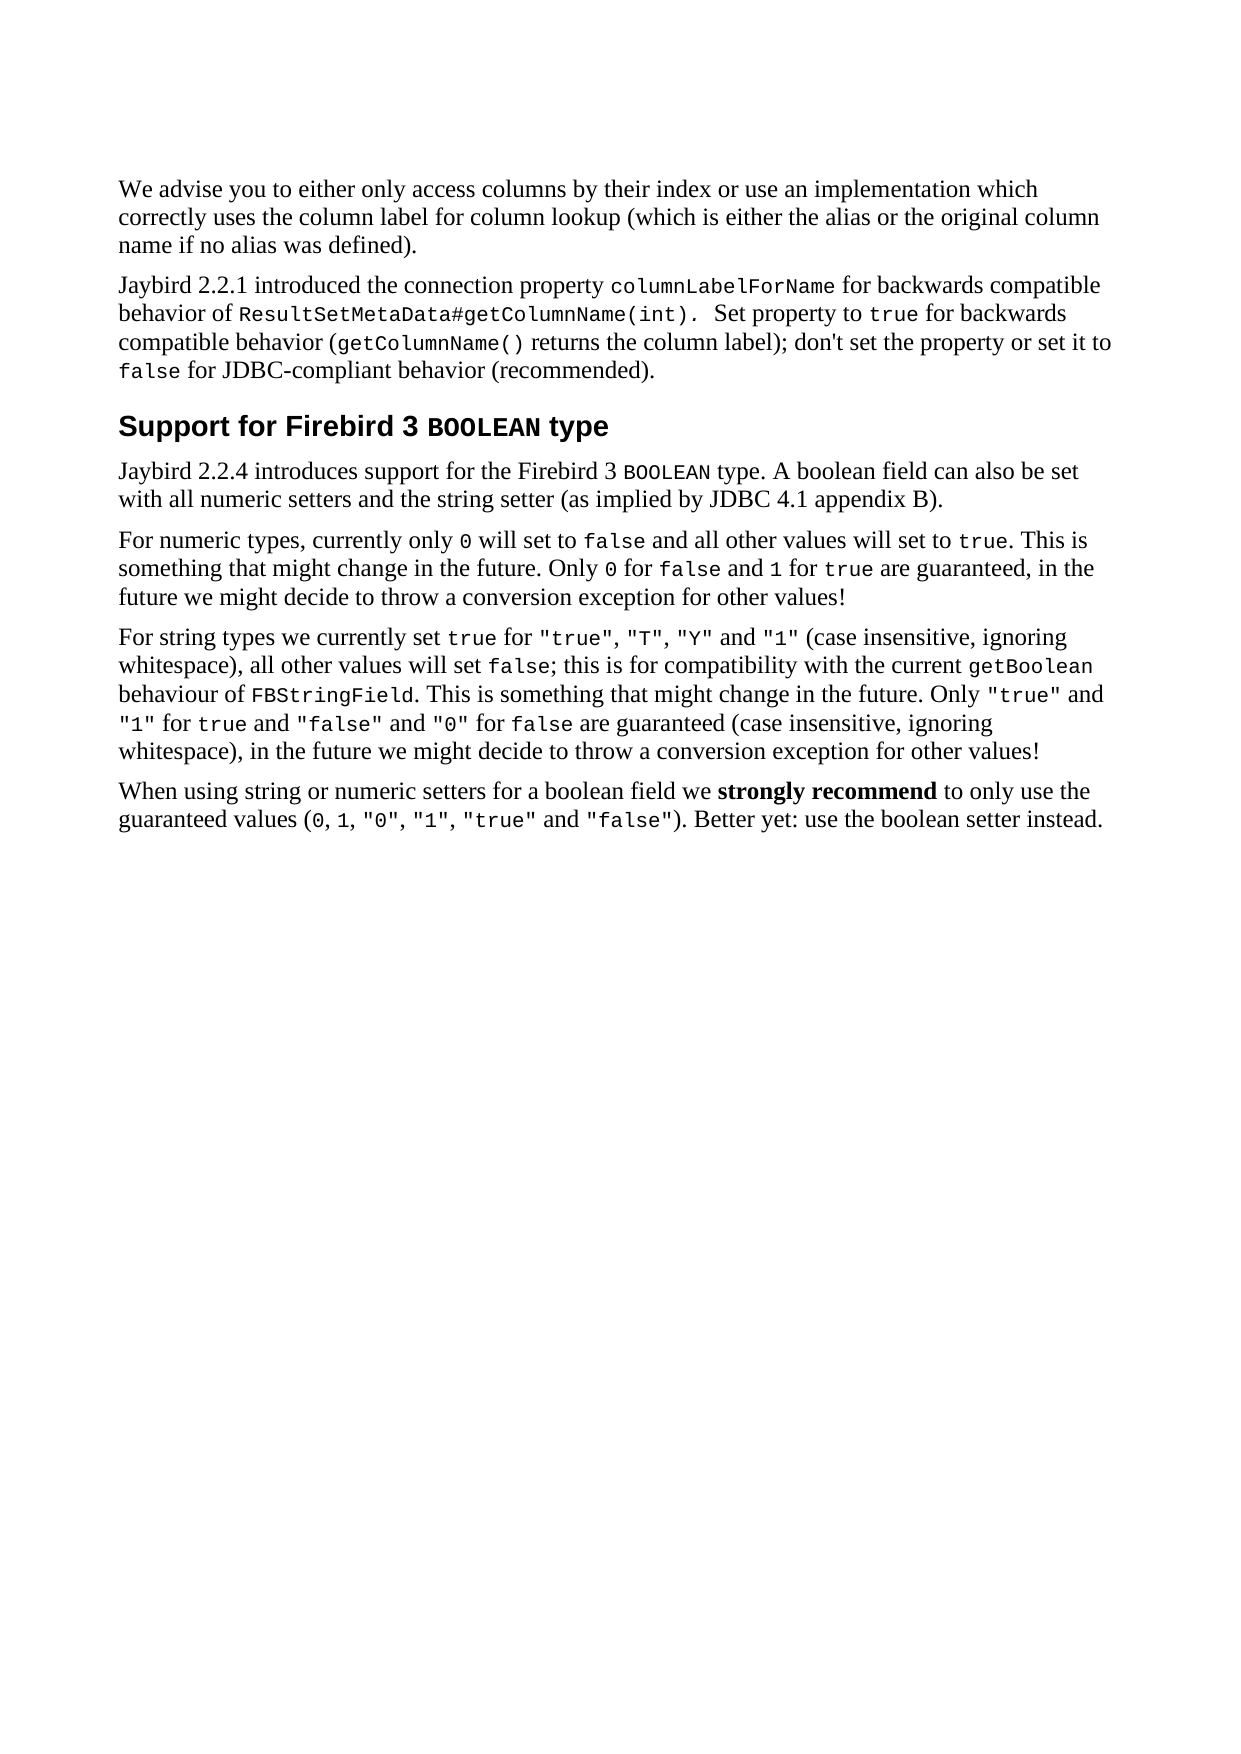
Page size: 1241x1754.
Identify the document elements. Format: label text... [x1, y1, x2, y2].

text For numeric types, currently only 0 will set to false and all other values will set to true. This is something that might change in the future. Only 0 for false and 1 for true are guaranteed, in the future we might decide to throw a conversion exception for other values! [118, 526, 1122, 611]
text For string types we currently set true for "true", "T", "Y" and "1" (case insensitive, ignoring whitespace), all other values will set false; this is for compatibility with the current getBoolean behaviour of FBStringField. This is something that might change in the future. Only "true" and "1" for true and "false" and "0" for false are guaranteed (case insensitive, ignoring whitespace), in the future we might decide to throw a conversion exception for other values! [118, 623, 1122, 765]
text Jaybird 2.2.1 introduced the connection property columnLabelForName for backwards compatible behavior of ResultSetMetaData#getColumnName(int). Set property to true for backwards compatible behavior (getColumnName() returns the column label); don't set the property or set it to false for JDBC-compliant behavior (recommended). [118, 271, 1122, 385]
subtitle Support for Firebird 3 BOOLEAN type [118, 410, 1122, 444]
text Jaybird 2.2.4 introduces support for the Firebird 3 BOOLEAN type. A boolean field can also be set with all numeric setters and the string setter (as implied by JDBC 4.1 appendix B). [118, 457, 1122, 513]
text We advise you to either only access columns by their index or use an implementation which correctly uses the column label for column lookup (which is either the alias or the original column name if no alias was defined). [118, 175, 1122, 258]
text When using string or numeric setters for a boolean field we strongly recommend to only use the guaranteed values (0, 1, "0", "1", "true" and "false"). Better yet: use the boolean setter instead. [118, 777, 1122, 834]
